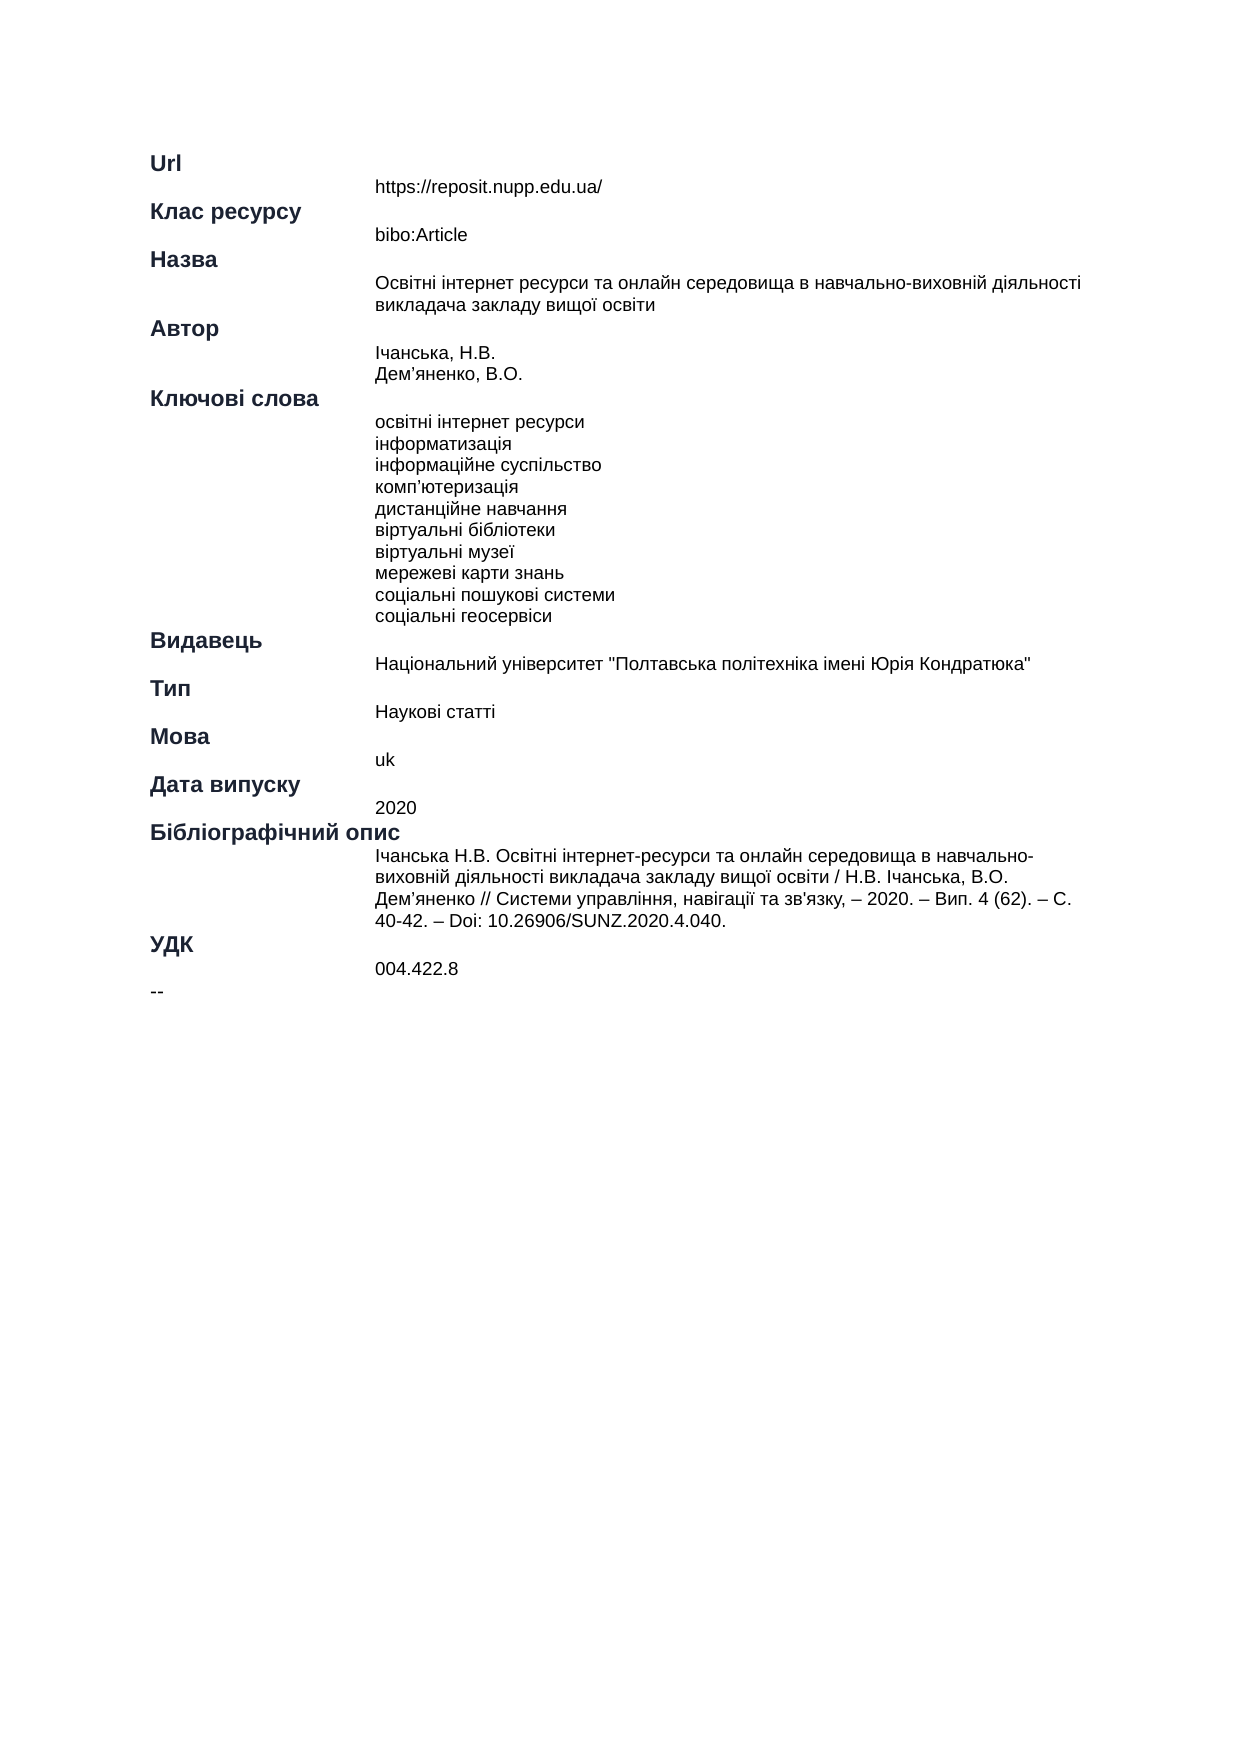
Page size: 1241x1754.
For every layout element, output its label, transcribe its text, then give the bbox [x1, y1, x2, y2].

text Ічанська Н.В. Освітні інтернет-ресурси та онлайн середовища в навчально-виховній діяльності викладача закладу вищої освіти / Н.В. Ічанська, В.О. Дем’яненко // Системи управління, навігації та зв'язку, – 2020. – Вип. 4 (62). – С. 40-42. – Doi: 10.26906/SUNZ.2020.4.040. [375, 845, 1090, 931]
text Освітні інтернет ресурси та онлайн середовища в навчально-виховній діяльності викладача закладу вищої освіти [375, 272, 1090, 315]
text освітні інтернет ресурси [375, 411, 1090, 433]
text інформатизація [375, 433, 1090, 454]
text Дата випуску [150, 771, 1090, 797]
text віртуальні музеї [375, 541, 1090, 562]
text Видавець [150, 627, 1090, 653]
text Автор [150, 315, 1090, 342]
text 2020 [375, 797, 1090, 818]
text Тип [150, 675, 1090, 701]
text інформаційне суспільство [375, 454, 1090, 476]
text https://reposit.nupp.edu.ua/ [375, 176, 1090, 198]
text Мова [150, 723, 1090, 749]
text 004.422.8 [375, 957, 1090, 979]
text соціальні геосервіси [375, 605, 1090, 627]
text Ключові слова [150, 385, 1090, 411]
text Назва [150, 246, 1090, 272]
text мережеві карти знань [375, 562, 1090, 584]
text Бібліографічний опис [150, 818, 1090, 845]
text Національний університет "Полтавська політехніка імені Юрія Кондратюка" [375, 653, 1090, 675]
text Дем’яненко, В.О. [375, 363, 1090, 385]
text віртуальні бібліотеки [375, 519, 1090, 541]
text Ічанська, Н.В. [375, 342, 1090, 363]
text дистанційне навчання [375, 497, 1090, 519]
text УДК [150, 931, 1090, 957]
text комп’ютеризація [375, 476, 1090, 497]
text соціальні пошукові системи [375, 584, 1090, 605]
text Наукові статті [375, 701, 1090, 723]
text Клас ресурсу [150, 198, 1090, 224]
text -- [150, 979, 1090, 1003]
text uk [375, 749, 1090, 771]
text bibo:Article [375, 224, 1090, 246]
text Url [150, 150, 1090, 176]
